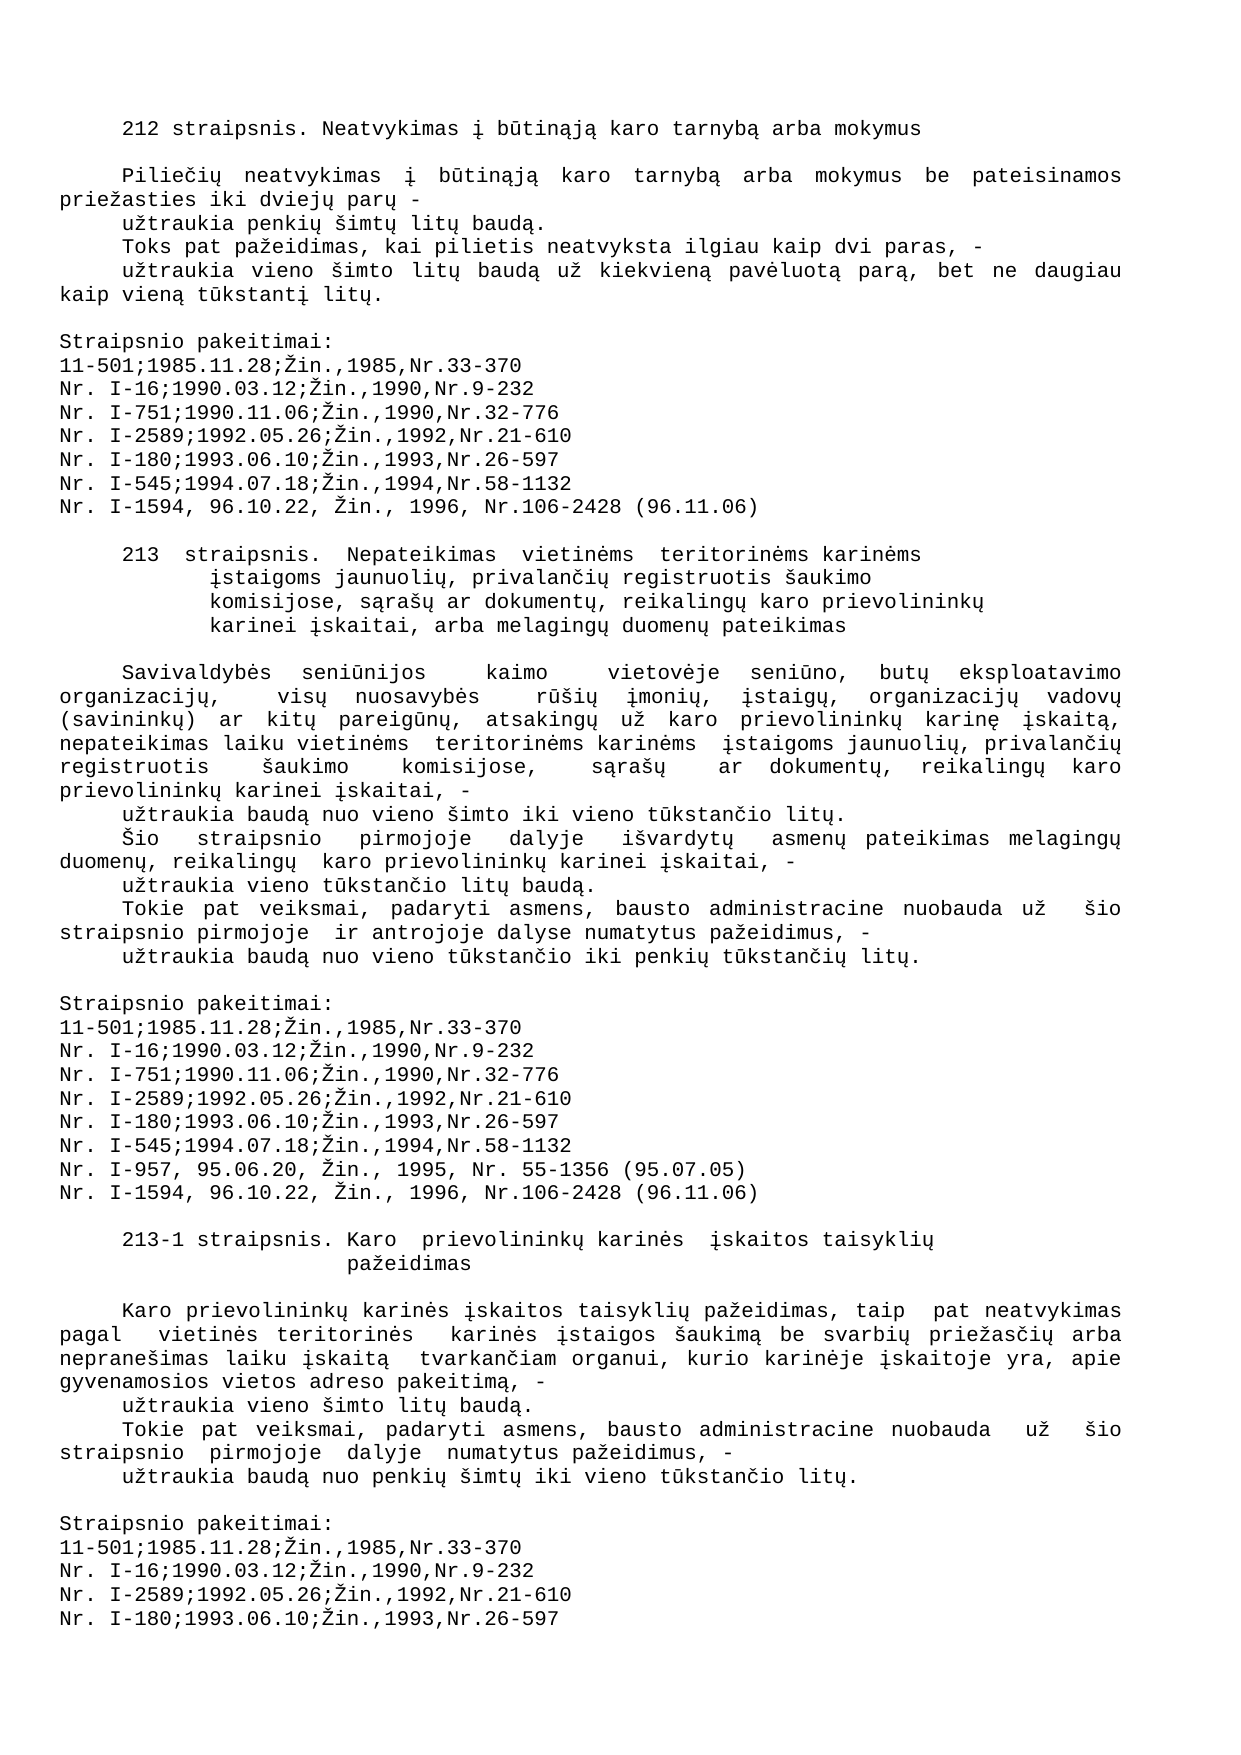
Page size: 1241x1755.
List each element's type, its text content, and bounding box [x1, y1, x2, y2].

text Nr. I-751;1990.11.06;Žin.,1990,Nr.32-776 [59, 402, 1122, 426]
text Tokie pat veiksmai, padaryti asmens, bausto administracine nuobauda už šio straipsnio pirmojoje dalyje numatytus pažeidimus, - [59, 1419, 1122, 1466]
text Karo prievolininkų karinės įskaitos taisyklių pažeidimas, taip pat neatvykimas pagal vietinės teritorinės karinės įstaigos šaukimą be svarbių priežasčių arba nepranešimas laiku įskaitą tvarkančiam organui, kurio karinėje įskaitoje yra, apie gyvenamosios vietos adreso pakeitimą, - [59, 1300, 1122, 1395]
text Piliečių neatvykimas į būtinąją karo tarnybą arba mokymus be pateisinamos priežasties iki dviejų parų - [59, 165, 1122, 213]
text Nr. I-180;1993.06.10;Žin.,1993,Nr.26-597 [59, 449, 1122, 473]
text užtraukia vieno šimto litų baudą. [59, 1395, 1122, 1419]
text užtraukia vieno šimto litų baudą už kiekvieną pavėluotą parą, bet ne daugiau kaip vieną tūkstantį litų. [59, 260, 1122, 307]
text pažeidimas [59, 1253, 1122, 1277]
text Nr. I-957, 95.06.20, Žin., 1995, Nr. 55-1356 (95.07.05) [59, 1158, 1122, 1182]
text Tokie pat veiksmai, padaryti asmens, bausto administracine nuobauda už šio straipsnio pirmojoje ir antrojoje dalyse numatytus pažeidimus, - [59, 898, 1122, 946]
text Nr. I-16;1990.03.12;Žin.,1990,Nr.9-232 [59, 1040, 1122, 1064]
text užtraukia baudą nuo penkių šimtų iki vieno tūkstančio litų. [59, 1466, 1122, 1489]
text Savivaldybės seniūnijos kaimo vietovėje seniūno, butų eksploatavimo organizacijų, visų nuosavybės rūšių įmonių, įstaigų, organizacijų vadovų (savininkų) ar kitų pareigūnų, atsakingų už karo prievolininkų karinę įskaitą, nepateikimas laiku vietinėms teritorinėms karinėms įstaigoms jaunuolių, privalančių registruotis šaukimo komisijose, sąrašų ar dokumentų, reikalingų karo prievolininkų karinei įskaitai, - [59, 662, 1122, 804]
text Nr. I-16;1990.03.12;Žin.,1990,Nr.9-232 [59, 1561, 1122, 1584]
text Nr. I-16;1990.03.12;Žin.,1990,Nr.9-232 [59, 378, 1122, 402]
text įstaigoms jaunuolių, privalančių registruotis šaukimo [59, 567, 1122, 591]
text 212 straipsnis. Neatvykimas į būtinąją karo tarnybą arba mokymus [59, 118, 1122, 142]
text užtraukia vieno tūkstančio litų baudą. [59, 875, 1122, 898]
text Straipsnio pakeitimai: [59, 1513, 1122, 1537]
text Nr. I-545;1994.07.18;Žin.,1994,Nr.58-1132 [59, 473, 1122, 496]
text 11-501;1985.11.28;Žin.,1985,Nr.33-370 [59, 1017, 1122, 1040]
text Šio straipsnio pirmojoje dalyje išvardytų asmenų pateikimas melagingų duomenų, reikalingų karo prievolininkų karinei įskaitai, - [59, 827, 1122, 875]
text Straipsnio pakeitimai: [59, 331, 1122, 354]
text karinei įskaitai, arba melagingų duomenų pateikimas [59, 615, 1122, 638]
text Nr. I-180;1993.06.10;Žin.,1993,Nr.26-597 [59, 1111, 1122, 1135]
text užtraukia baudą nuo vieno tūkstančio iki penkių tūkstančių litų. [59, 946, 1122, 969]
text Straipsnio pakeitimai: [59, 993, 1122, 1017]
text Nr. I-180;1993.06.10;Žin.,1993,Nr.26-597 [59, 1608, 1122, 1631]
text užtraukia baudą nuo vieno šimto iki vieno tūkstančio litų. [59, 804, 1122, 827]
text Nr. I-751;1990.11.06;Žin.,1990,Nr.32-776 [59, 1064, 1122, 1088]
text Nr. I-1594, 96.10.22, Žin., 1996, Nr.106-2428 (96.11.06) [59, 496, 1122, 520]
text Nr. I-2589;1992.05.26;Žin.,1992,Nr.21-610 [59, 1088, 1122, 1111]
text 213 straipsnis. Nepateikimas vietinėms teritorinėms karinėms [59, 544, 1122, 567]
text Nr. I-545;1994.07.18;Žin.,1994,Nr.58-1132 [59, 1135, 1122, 1158]
text Nr. I-2589;1992.05.26;Žin.,1992,Nr.21-610 [59, 426, 1122, 449]
text 213-1 straipsnis. Karo prievolininkų karinės įskaitos taisyklių [59, 1229, 1122, 1253]
text užtraukia penkių šimtų litų baudą. [59, 213, 1122, 236]
text Nr. I-1594, 96.10.22, Žin., 1996, Nr.106-2428 (96.11.06) [59, 1182, 1122, 1206]
text Nr. I-2589;1992.05.26;Žin.,1992,Nr.21-610 [59, 1584, 1122, 1608]
text komisijose, sąrašų ar dokumentų, reikalingų karo prievolininkų [59, 591, 1122, 615]
text Toks pat pažeidimas, kai pilietis neatvyksta ilgiau kaip dvi paras, - [59, 236, 1122, 260]
text 11-501;1985.11.28;Žin.,1985,Nr.33-370 [59, 1537, 1122, 1561]
text 11-501;1985.11.28;Žin.,1985,Nr.33-370 [59, 354, 1122, 378]
